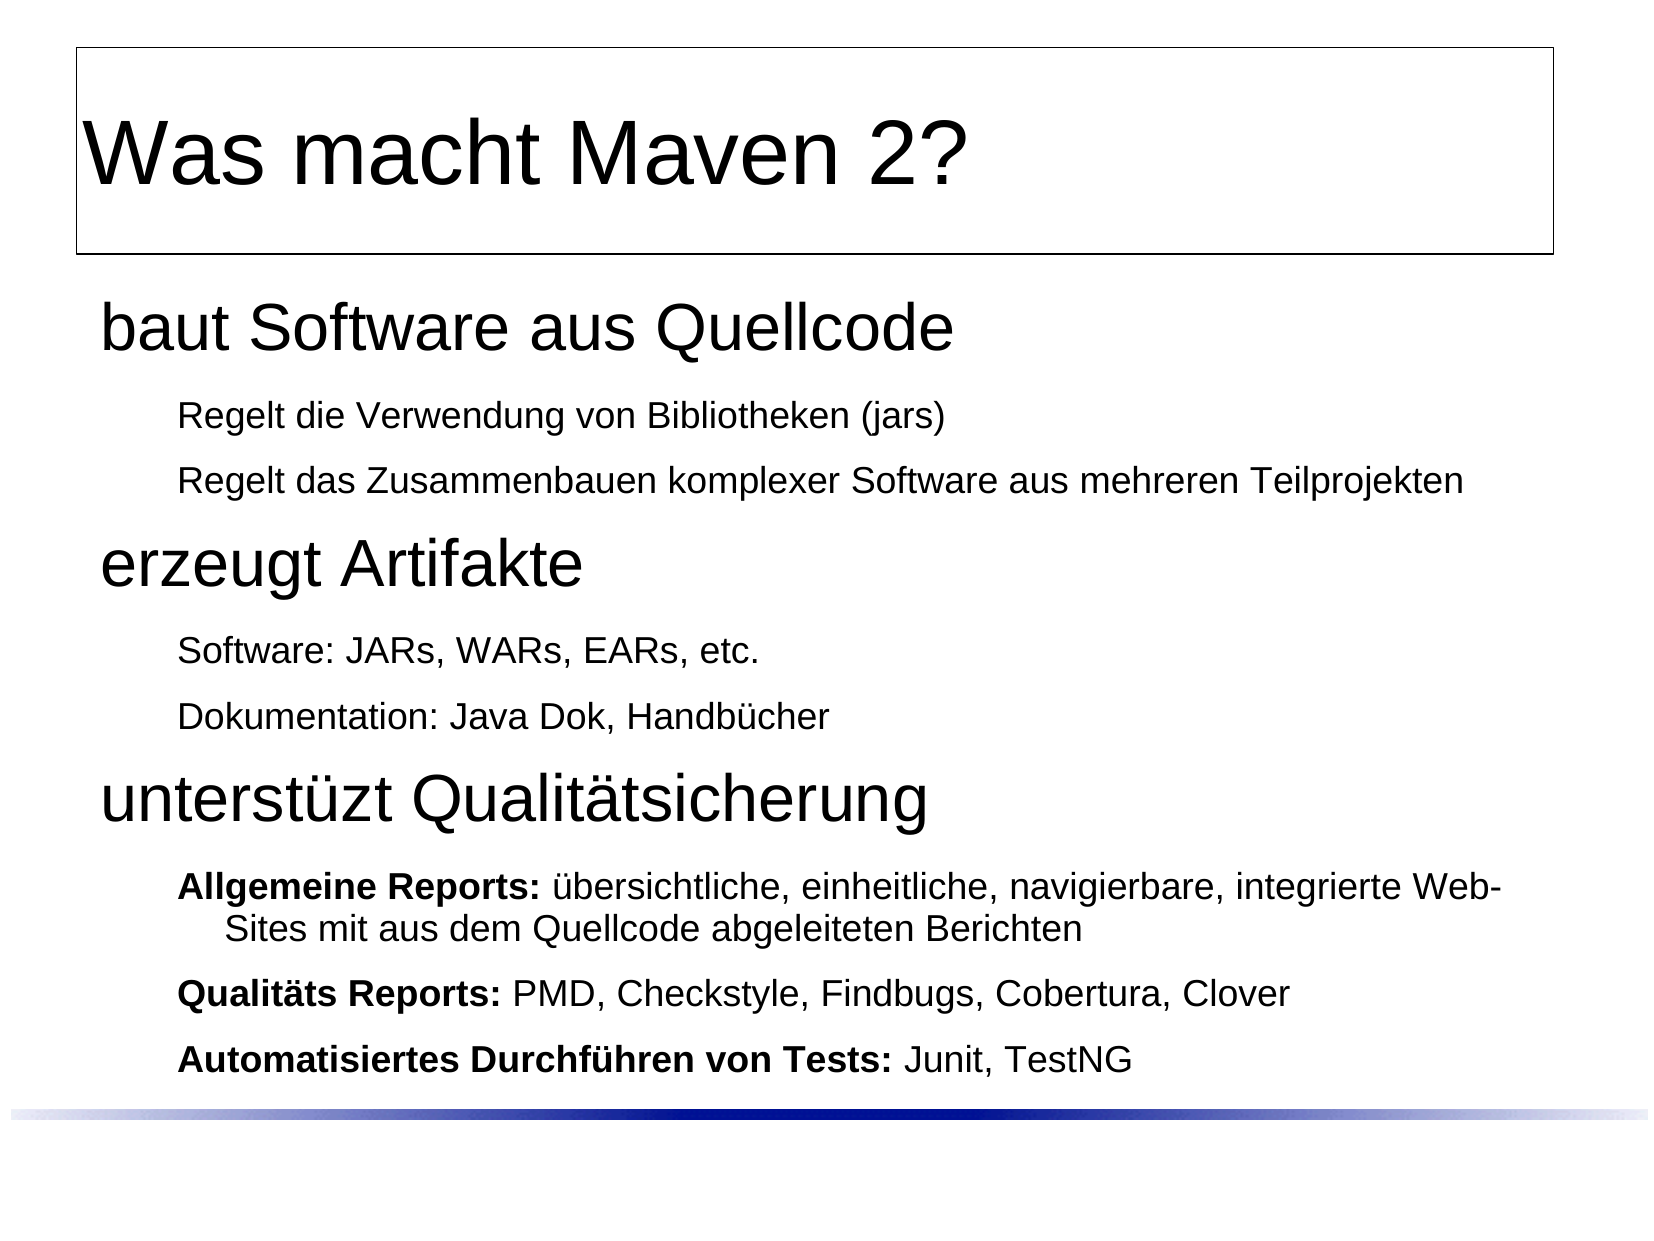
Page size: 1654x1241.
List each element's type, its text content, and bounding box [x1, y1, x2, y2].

title Was macht Maven 2? [82, 49, 1571, 257]
list baut Software aus Quellcode Regelt die Verwendung von Bibliotheken (jars) Regelt das Zusammenbauen komplexer Software aus mehreren Teilprojekten erzeugt Artifakte Software: JARs, WARs, EARs, etc. Dokumentation: Java Dok, Handbücher unterstüzt Qualitätsicherung Allgemeine Reports: übersichtliche, einheitliche, navigierbare, integrierte Web-Sites mit aus dem Quellcode abgeleiteten Berichten Qualitäts Reports: PMD, Checkstyle, Findbugs, Cobertura, Clover Automatisiertes Durchführen von Tests: Junit, TestNG [82, 290, 1571, 1109]
picture [11, 1109, 1648, 1120]
